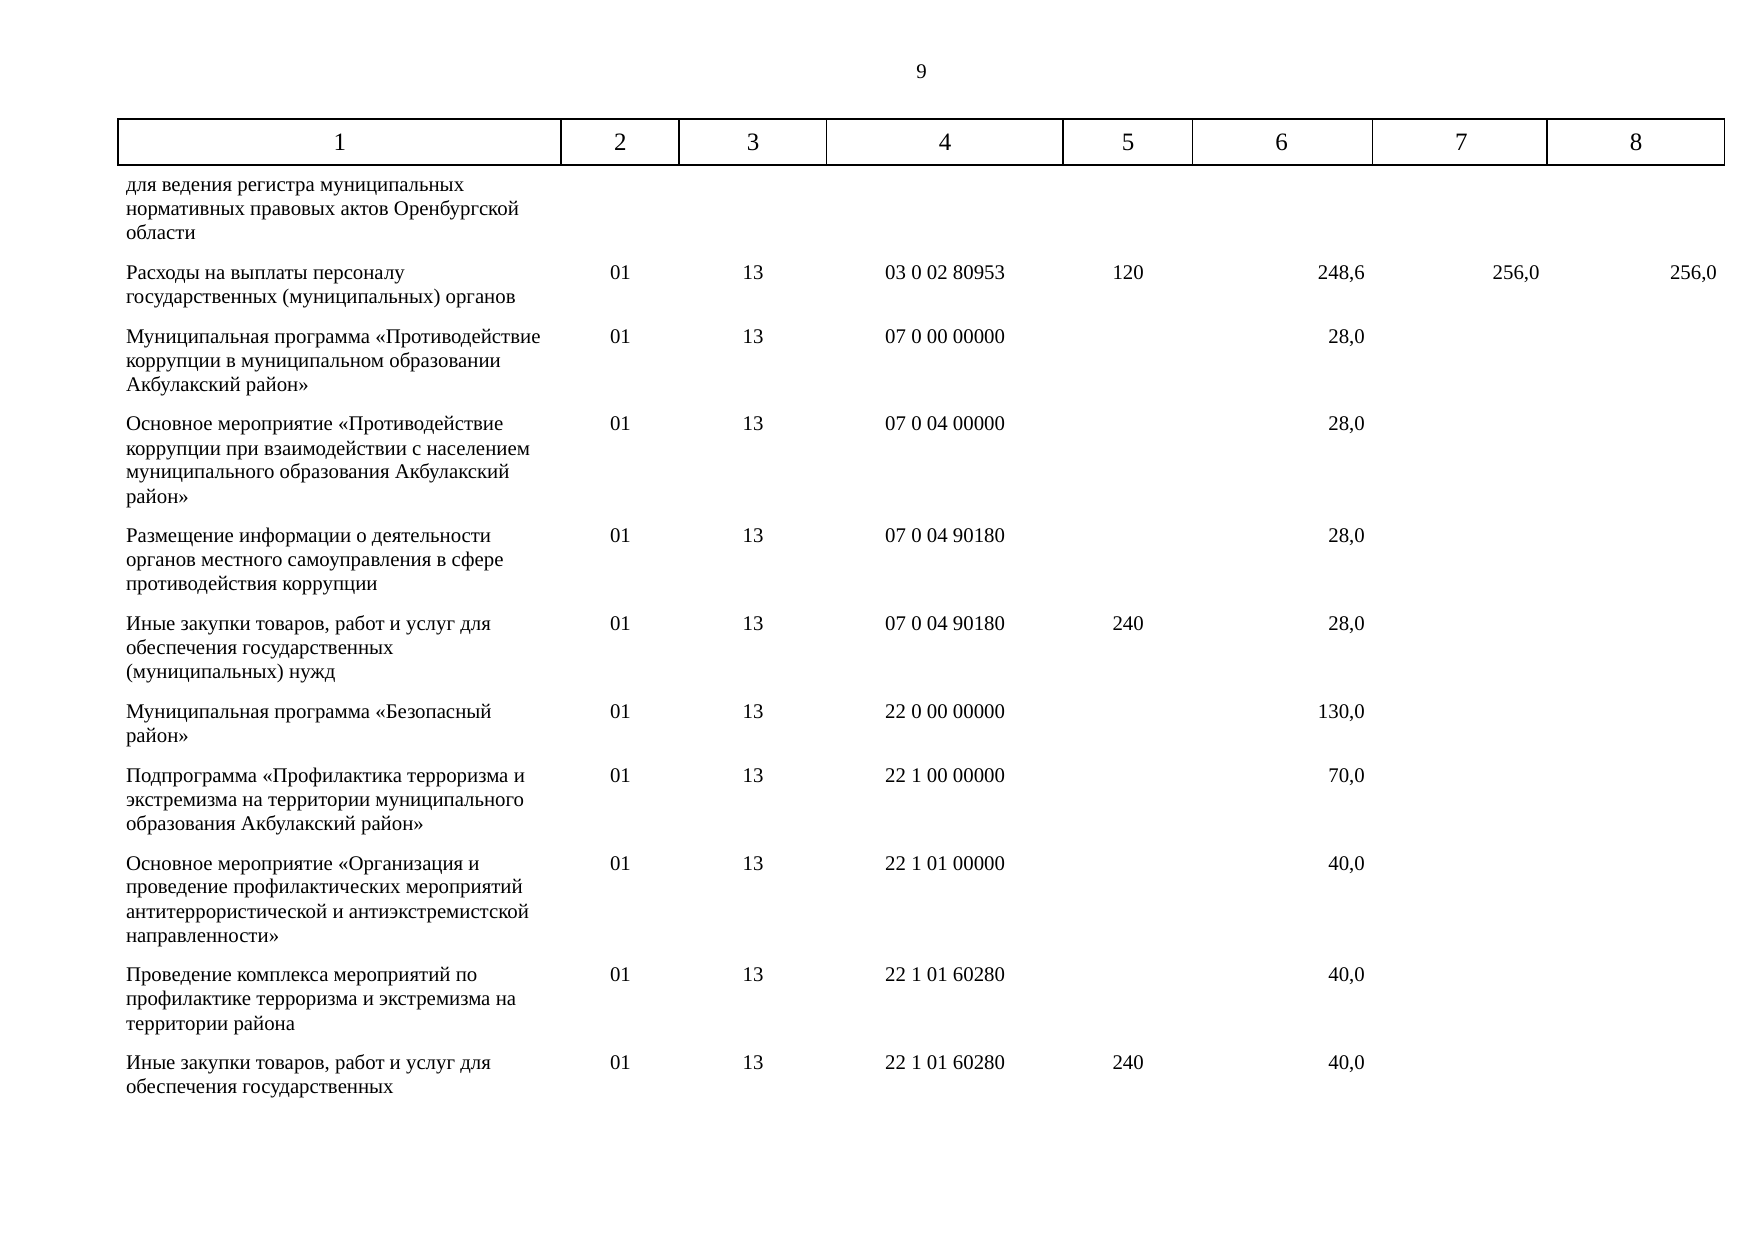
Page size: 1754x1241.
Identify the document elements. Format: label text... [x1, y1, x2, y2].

table_header [562, 120, 678, 164]
table_cell 13 [679, 252, 827, 316]
table_cell 28,0 [1193, 316, 1372, 403]
table_cell Подпрограмма «Профилактика терроризма и экстремизма на территории муниципального образования Акбулакский район» [118, 755, 561, 843]
table_cell [1547, 755, 1724, 843]
table_cell [1063, 515, 1193, 603]
table_cell 01 [561, 755, 679, 843]
table_cell 240 [1063, 1042, 1193, 1106]
table_header 7 [1380, 128, 1542, 156]
table_cell [1372, 166, 1547, 252]
table_header [1373, 120, 1546, 164]
table_cell 28,0 [1193, 404, 1372, 515]
table_cell [1372, 955, 1547, 1042]
table_header [680, 120, 826, 164]
table_cell 70,0 [1193, 755, 1372, 843]
table_cell 01 [561, 404, 679, 515]
table_cell 01 [561, 955, 679, 1042]
table_cell 22 1 01 60280 [827, 1042, 1063, 1106]
table_cell [1547, 955, 1724, 1042]
table_cell 240 [1063, 603, 1193, 691]
table_cell 07 0 04 90180 [827, 515, 1063, 603]
table_cell 13 [679, 404, 827, 515]
table_cell 13 [679, 691, 827, 755]
table_cell [1063, 691, 1193, 755]
table_header 2 [569, 128, 671, 156]
table_cell 03 0 02 80953 [827, 252, 1063, 316]
table_cell 01 [561, 603, 679, 691]
table_cell 248,6 [1193, 252, 1372, 316]
table_header 4 [835, 128, 1055, 156]
table_cell 22 1 00 00000 [827, 755, 1063, 843]
table_cell 01 [561, 1042, 679, 1106]
table_header 8 [1555, 128, 1716, 156]
table_cell 13 [679, 603, 827, 691]
table_cell [561, 166, 679, 252]
table_cell [1547, 843, 1724, 954]
table_cell 40,0 [1193, 1042, 1372, 1106]
table_cell [1063, 166, 1193, 252]
table_cell 07 0 04 90180 [827, 603, 1063, 691]
table_cell Иные закупки товаров, работ и услуг для обеспечения государственных [118, 1042, 561, 1106]
table_cell [1547, 603, 1724, 691]
table_cell 01 [561, 515, 679, 603]
table_cell [1547, 166, 1724, 252]
table_cell 40,0 [1193, 843, 1372, 954]
table_cell Основное мероприятие «Организация и проведение профилактических мероприятий антитеррористической и антиэкстремистской направленности» [118, 843, 561, 954]
table_cell [1547, 404, 1724, 515]
table_cell [1547, 1042, 1724, 1106]
table_cell [1372, 404, 1547, 515]
table_header 3 [687, 128, 819, 156]
table_cell 01 [561, 252, 679, 316]
table_cell 256,0 [1547, 252, 1724, 316]
table_cell Проведение комплекса мероприятий по профилактике терроризма и экстремизма на территории района [118, 955, 561, 1042]
table_cell [1547, 515, 1724, 603]
table_header 5 [1071, 128, 1185, 156]
table_cell [1063, 843, 1193, 954]
table_cell 13 [679, 955, 827, 1042]
table_cell 13 [679, 515, 827, 603]
table_cell [1193, 166, 1372, 252]
table_cell 13 [679, 1042, 827, 1106]
table_cell [1063, 316, 1193, 403]
table_cell Муниципальная программа «Противодействие коррупции в муниципальном образовании Акбулакский район» [118, 316, 561, 403]
table_cell [827, 166, 1063, 252]
table_cell 13 [679, 316, 827, 403]
table_cell 22 1 01 60280 [827, 955, 1063, 1042]
table_cell 256,0 [1372, 252, 1547, 316]
table_cell 22 0 00 00000 [827, 691, 1063, 755]
table_cell [1063, 404, 1193, 515]
table_cell для ведения регистра муниципальных нормативных правовых актов Оренбургской области [118, 166, 561, 252]
table_cell 01 [561, 316, 679, 403]
table_cell 28,0 [1193, 603, 1372, 691]
table_header [1193, 120, 1372, 164]
table_header 1 [126, 128, 553, 156]
table_header [827, 120, 1062, 164]
table_cell 07 0 00 00000 [827, 316, 1063, 403]
table_cell Муниципальная программа «Безопасный район» [118, 691, 561, 755]
table_cell Размещение информации о деятельности органов местного самоуправления в сфере противодействия коррупции [118, 515, 561, 603]
table_cell [1372, 515, 1547, 603]
table_cell Иные закупки товаров, работ и услуг для обеспечения государственных (муниципальных) нужд [118, 603, 561, 691]
table_cell [1372, 691, 1547, 755]
table_cell 28,0 [1193, 515, 1372, 603]
table_header 6 [1201, 128, 1362, 156]
table_cell 22 1 01 00000 [827, 843, 1063, 954]
table_cell [1372, 843, 1547, 954]
table_header [119, 120, 560, 164]
table_cell Основное мероприятие «Противодействие коррупции при взаимодействии с населением муниципального образования Акбулакский район» [118, 404, 561, 515]
table_cell [1063, 755, 1193, 843]
table_cell Расходы на выплаты персоналу государственных (муниципальных) органов [118, 252, 561, 316]
table_header [1064, 120, 1192, 164]
table_cell 01 [561, 691, 679, 755]
table_cell [1063, 955, 1193, 1042]
table_cell [1547, 316, 1724, 403]
table_cell [1372, 1042, 1547, 1106]
table_cell 13 [679, 843, 827, 954]
table_cell [1372, 316, 1547, 403]
table_cell 13 [679, 755, 827, 843]
table_cell [679, 166, 827, 252]
table_cell [1372, 755, 1547, 843]
table_cell 01 [561, 843, 679, 954]
table_cell 130,0 [1193, 691, 1372, 755]
table_cell [1372, 603, 1547, 691]
table_cell 40,0 [1193, 955, 1372, 1042]
table_header [1548, 120, 1724, 164]
table_cell 07 0 04 00000 [827, 404, 1063, 515]
table_cell 120 [1063, 252, 1193, 316]
table_cell [1547, 691, 1724, 755]
